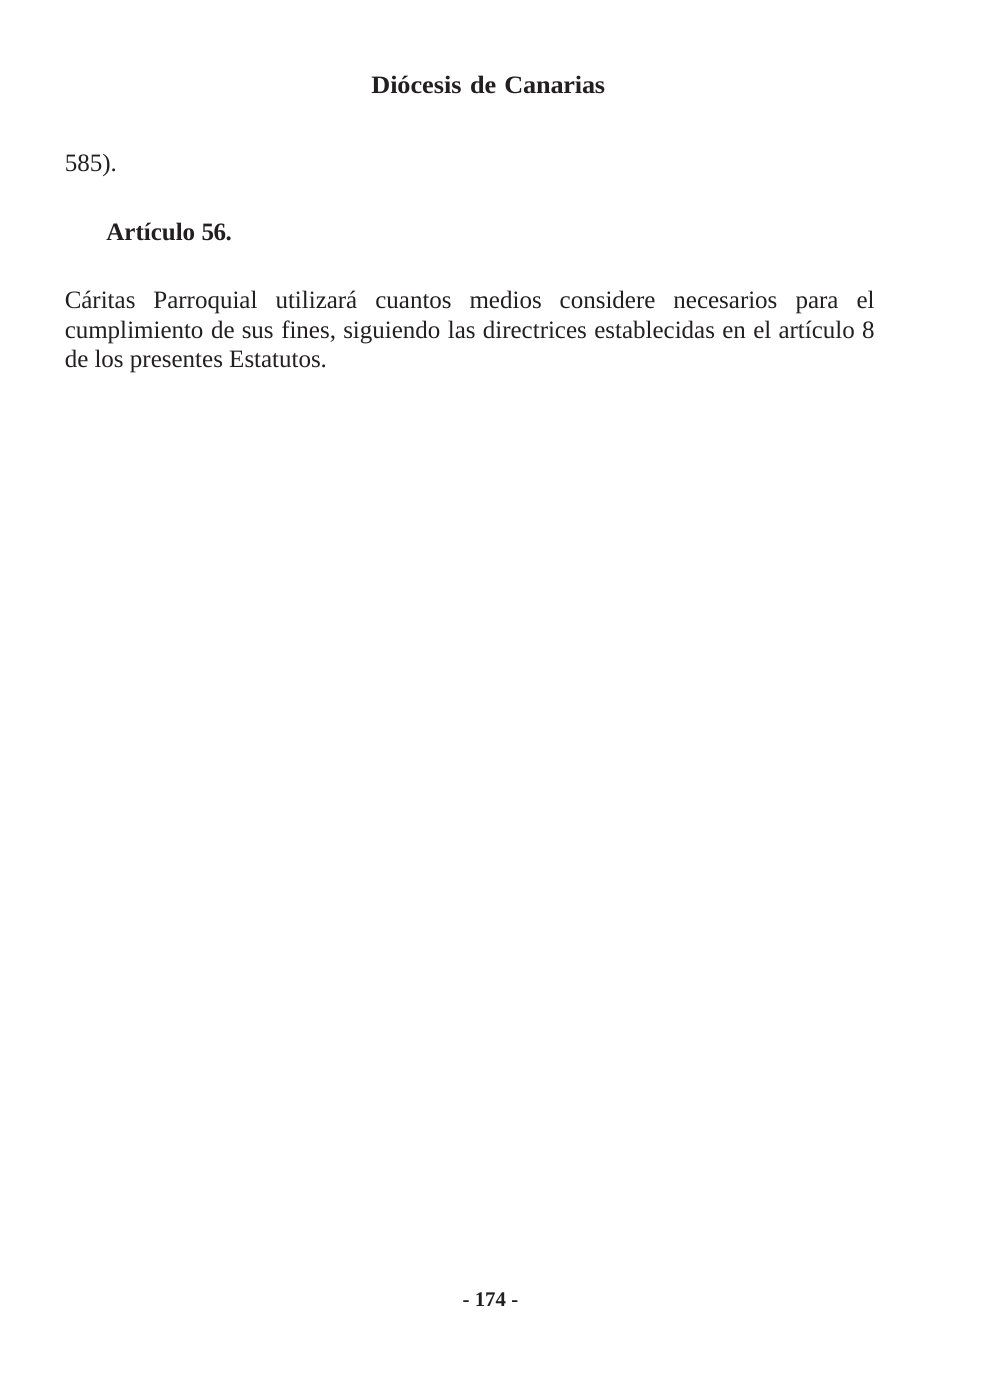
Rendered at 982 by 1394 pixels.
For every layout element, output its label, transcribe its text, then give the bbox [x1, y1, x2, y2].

text Cáritas Parroquial utilizará cuantos medios considere necesarios para el cumplimiento de sus fines, siguiendo las directrices establecidas en el artículo 8 de los presentes Estatutos. [64, 285, 875, 373]
subtitle Artículo 56. [106, 217, 917, 246]
text 585). [64, 148, 875, 177]
